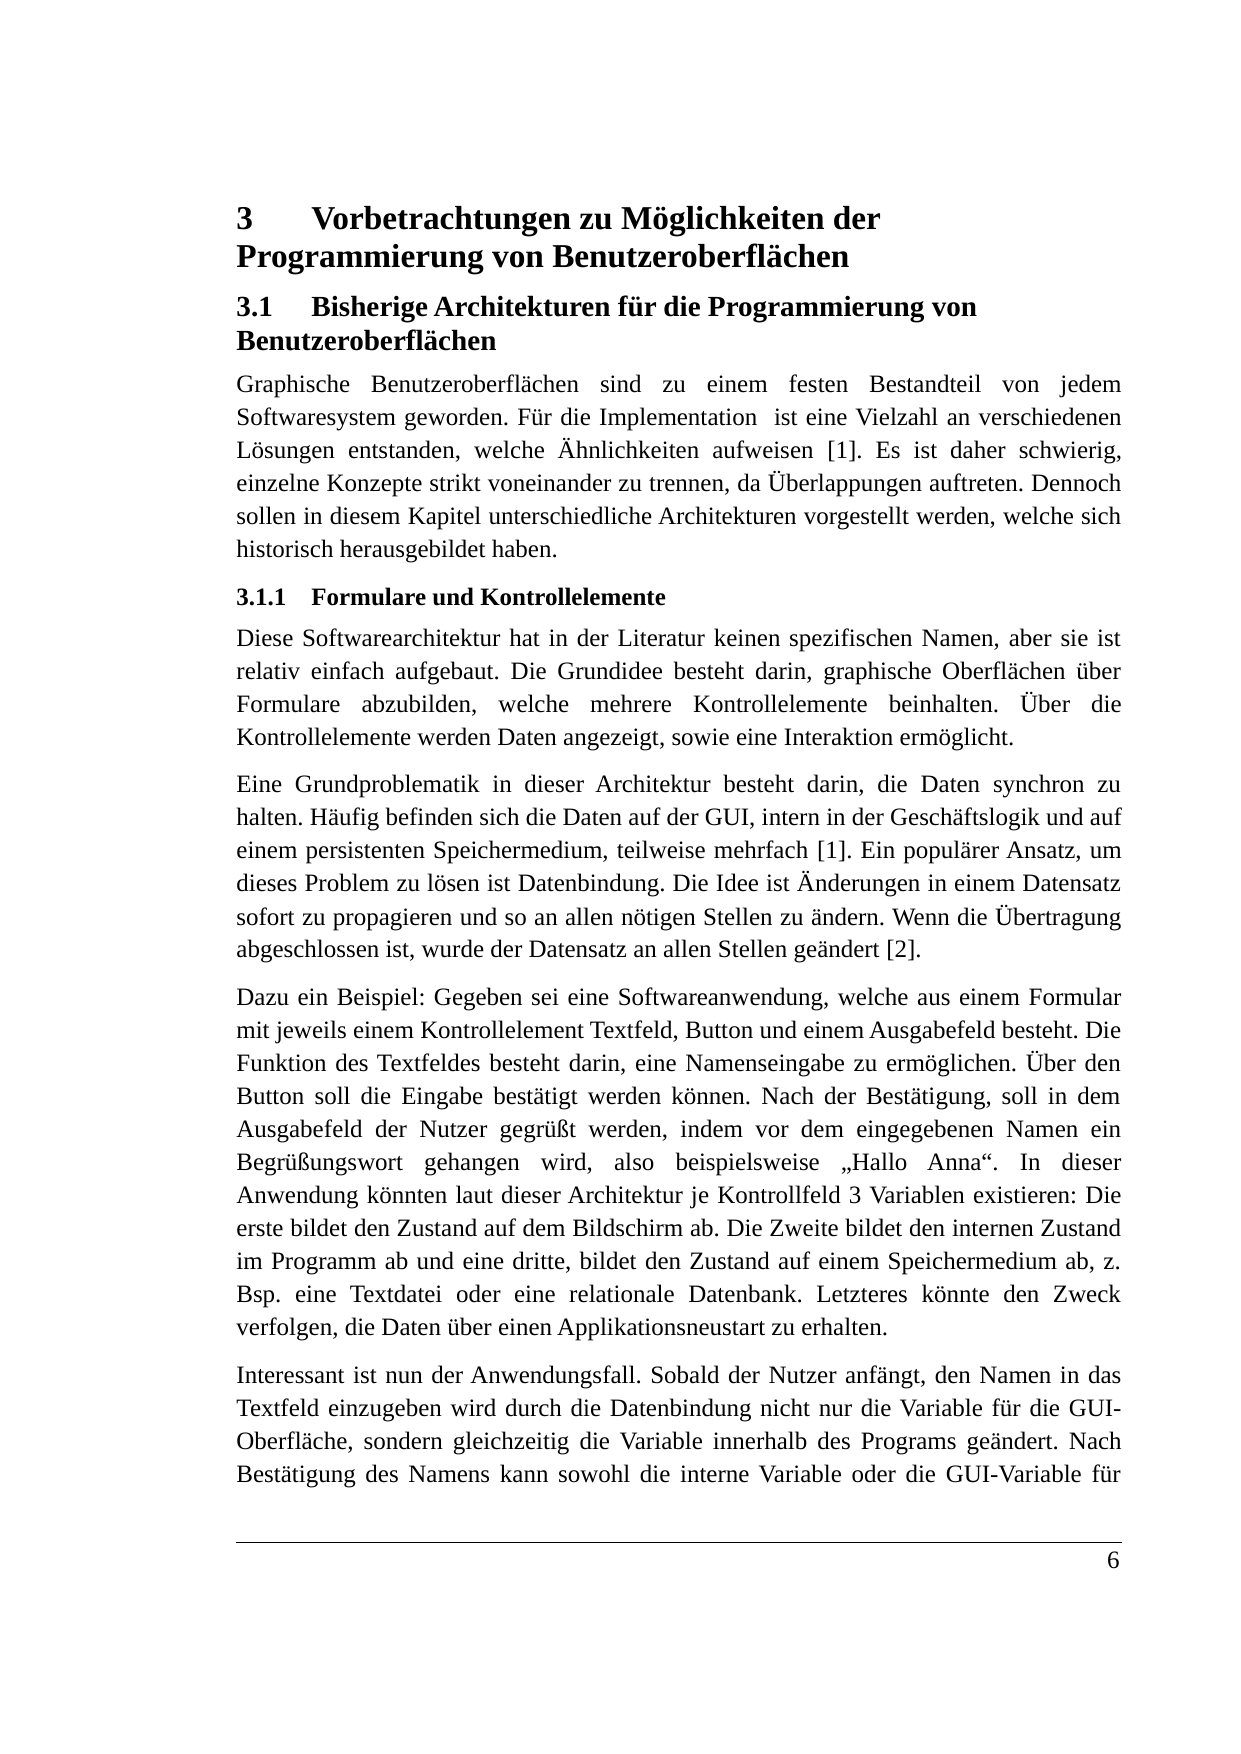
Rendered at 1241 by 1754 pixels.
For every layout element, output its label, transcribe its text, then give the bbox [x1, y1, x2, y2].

subtitle Vorbetrachtungen zu Möglichkeiten der Programmierung von Benutzeroberflächen [236, 198, 1122, 275]
text Eine Grundproblematik in dieser Architektur besteht darin, die Daten synchron zu halten. Häufig befinden sich die Daten auf der GUI, intern in der Geschäftslogik und auf einem persistenten Speichermedium, teilweise mehrfach [1]. Ein populärer Ansatz, um dieses Problem zu lösen ist Datenbindung. Die Idee ist Änderungen in einem Datensatz sofort zu propagieren und so an allen nötigen Stellen zu ändern. Wenn die Übertragung abgeschlossen ist, wurde der Datensatz an allen Stellen geändert [2]. [236, 769, 1122, 963]
text Dazu ein Beispiel: Gegeben sei eine Softwareanwendung, welche aus einem Formular mit jeweils einem Kontrollelement Textfeld, Button und einem Ausgabefeld besteht. Die Funktion des Textfeldes besteht darin, eine Namenseingabe zu ermöglichen. Über den Button soll die Eingabe bestätigt werden können. Nach der Bestätigung, soll in dem Ausgabefeld der Nutzer gegrüßt werden, indem vor dem eingegebenen Namen ein Begrüßungswort gehangen wird, also beispielsweise „Hallo Anna“. In dieser Anwendung könnten laut dieser Architektur je Kontrollfeld 3 Variablen existieren: Die erste bildet den Zustand auf dem Bildschirm ab. Die Zweite bildet den internen Zustand im Programm ab und eine dritte, bildet den Zustand auf einem Speichermedium ab, z. Bsp. eine Textdatei oder eine relationale Datenbank. Letzteres könnte den Zweck verfolgen, die Daten über einen Applikationsneustart zu erhalten. [236, 982, 1122, 1341]
subtitle Bisherige Architekturen für die Programmierung von Benutzeroberflächen [236, 289, 1122, 356]
subtitle Formulare und Kontrollelemente [236, 582, 1122, 610]
text Diese Softwarearchitektur hat in der Literatur keinen spezifischen Namen, aber sie ist relativ einfach aufgebaut. Die Grundidee besteht darin, graphische Oberflächen über Formulare abzubilden, welche mehrere Kontrollelemente beinhalten. Über die Kontrollelemente werden Daten angezeigt, sowie eine Interaktion ermöglicht. [236, 623, 1122, 751]
text Interessant ist nun der Anwendungsfall. Sobald der Nutzer anfängt, den Namen in das Textfeld einzugeben wird durch die Datenbindung nicht nur die Variable für die GUI-Oberfläche, sondern gleichzeitig die Variable innerhalb des Programs geändert. Nach Bestätigung des Namens kann sowohl die interne Variable oder die GUI-Variable für [236, 1360, 1122, 1488]
text Graphische Benutzeroberflächen sind zu einem festen Bestandteil von jedem Softwaresystem geworden. Für die Implementation ist eine Vielzahl an verschiedenen Lösungen entstanden, welche Ähnlichkeiten aufweisen [1]. Es ist daher schwierig, einzelne Konzepte strikt voneinander zu trennen, da Überlappungen auftreten. Dennoch sollen in diesem Kapitel unterschiedliche Architekturen vorgestellt werden, welche sich historisch herausgebildet haben. [236, 369, 1122, 563]
